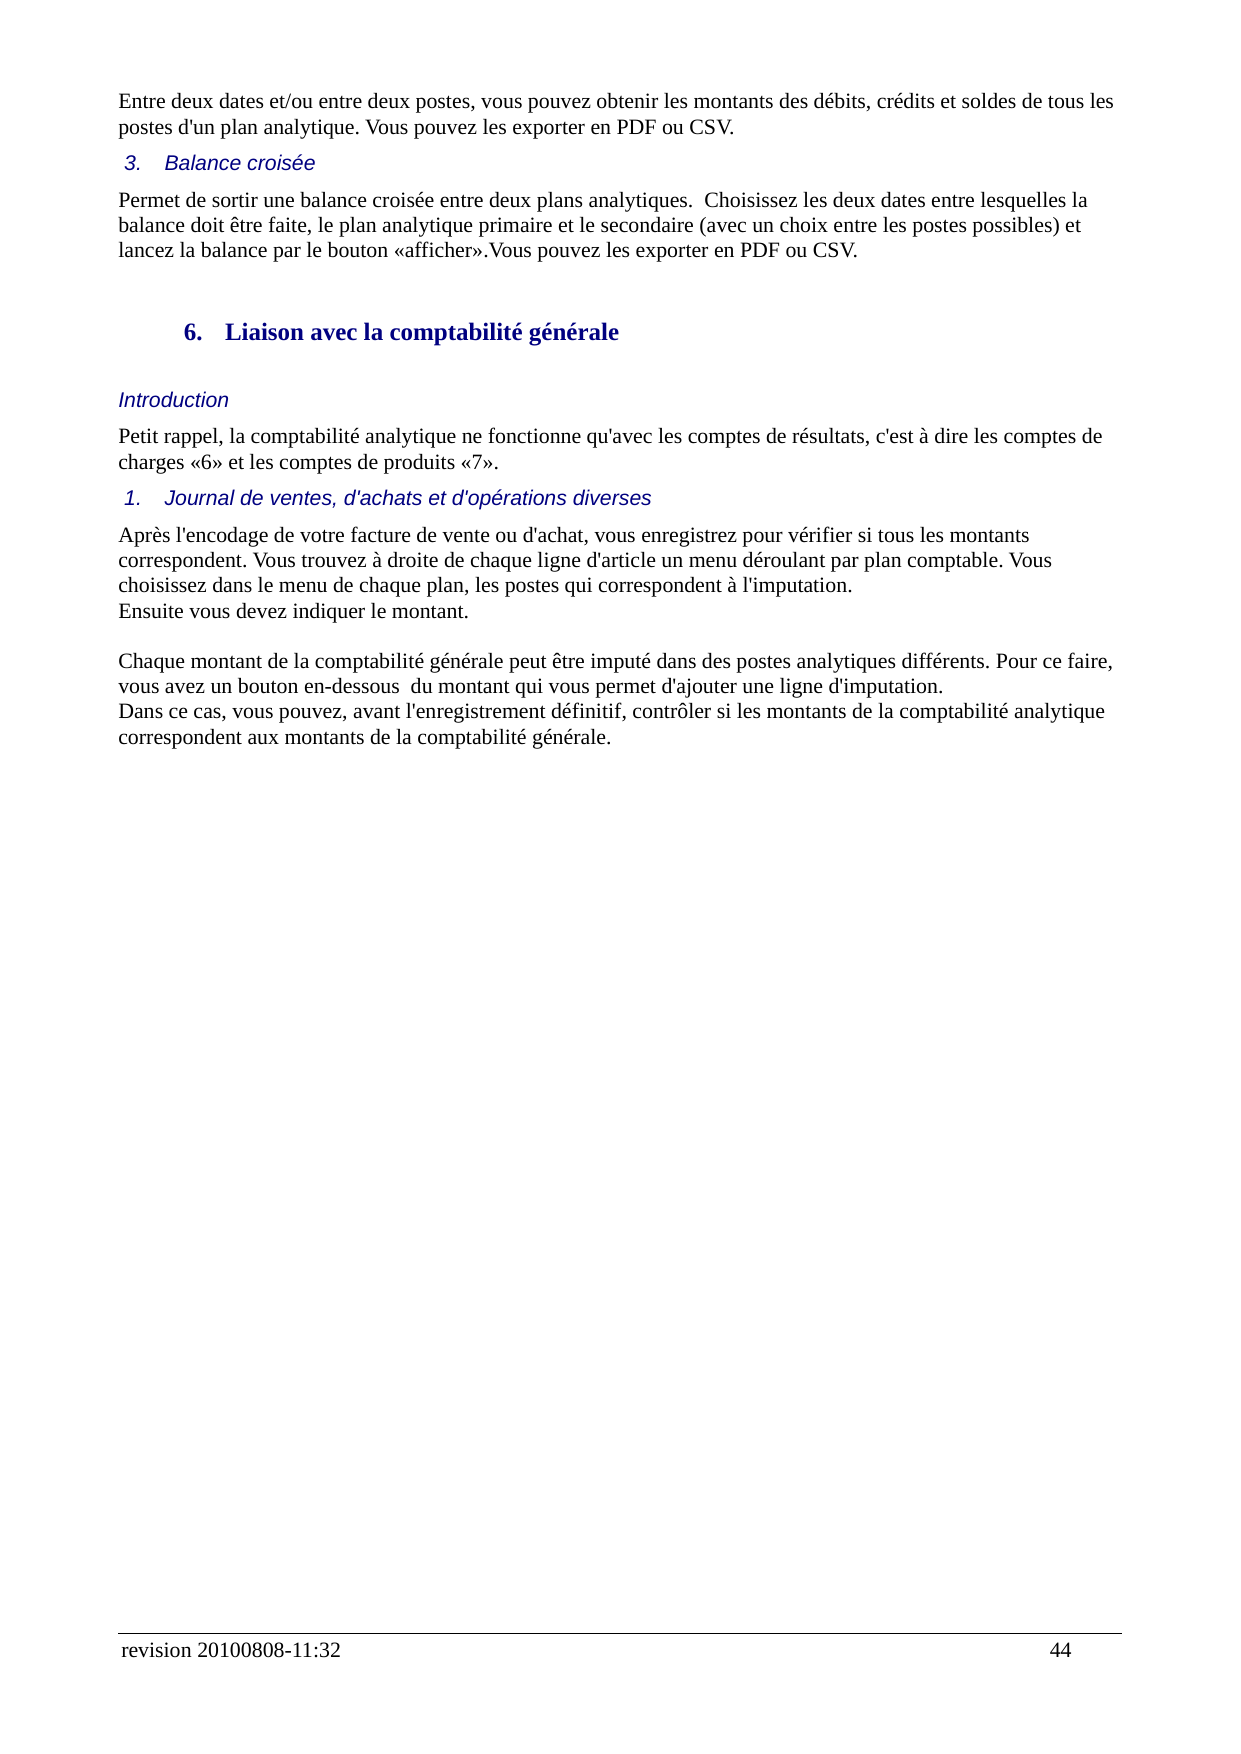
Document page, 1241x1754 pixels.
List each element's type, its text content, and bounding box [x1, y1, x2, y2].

subtitle Liaison avec la comptabilité générale [177, 317, 1122, 346]
text Entre deux dates et/ou entre deux postes, vous pouvez obtenir les montants des débits, crédits et soldes de tous les postes d'un plan analytique. Vous pouvez les exporter en PDF ou CSV. [118, 88, 1122, 139]
text Ensuite vous devez indiquer le montant. [118, 598, 1122, 623]
text Dans ce cas, vous pouvez, avant l'enregistrement définitif, contrôler si les montants de la comptabilité analytique correspondent aux montants de la comptabilité générale. [118, 698, 1122, 749]
text Après l'encodage de votre facture de vente ou d'achat, vous enregistrez pour vérifier si tous les montants correspondent. Vous trouvez à droite de chaque ligne d'article un menu déroulant par plan comptable. Vous choisissez dans le menu de chaque plan, les postes qui correspondent à l'imputation. [118, 522, 1122, 598]
text Chaque montant de la comptabilité générale peut être imputé dans des postes analytiques différents. Pour ce faire, vous avez un bouton en-dessous du montant qui vous permet d'ajouter une ligne d'imputation. [118, 648, 1122, 698]
subtitle Introduction [118, 387, 1122, 412]
text Permet de sortir une balance croisée entre deux plans analytiques. Choisissez les deux dates entre lesquelles la balance doit être faite, le plan analytique primaire et le secondaire (avec un choix entre les postes possibles) et lancez la balance par le bouton «afficher».Vous pouvez les exporter en PDF ou CSV. [118, 187, 1122, 263]
subtitle Balance croisée [118, 151, 1122, 175]
text Petit rappel, la comptabilité analytique ne fonctionne qu'avec les comptes de résultats, c'est à dire les comptes de charges «6» et les comptes de produits «7». [118, 423, 1122, 474]
subtitle Journal de ventes, d'achats et d'opérations diverses [118, 486, 1122, 510]
